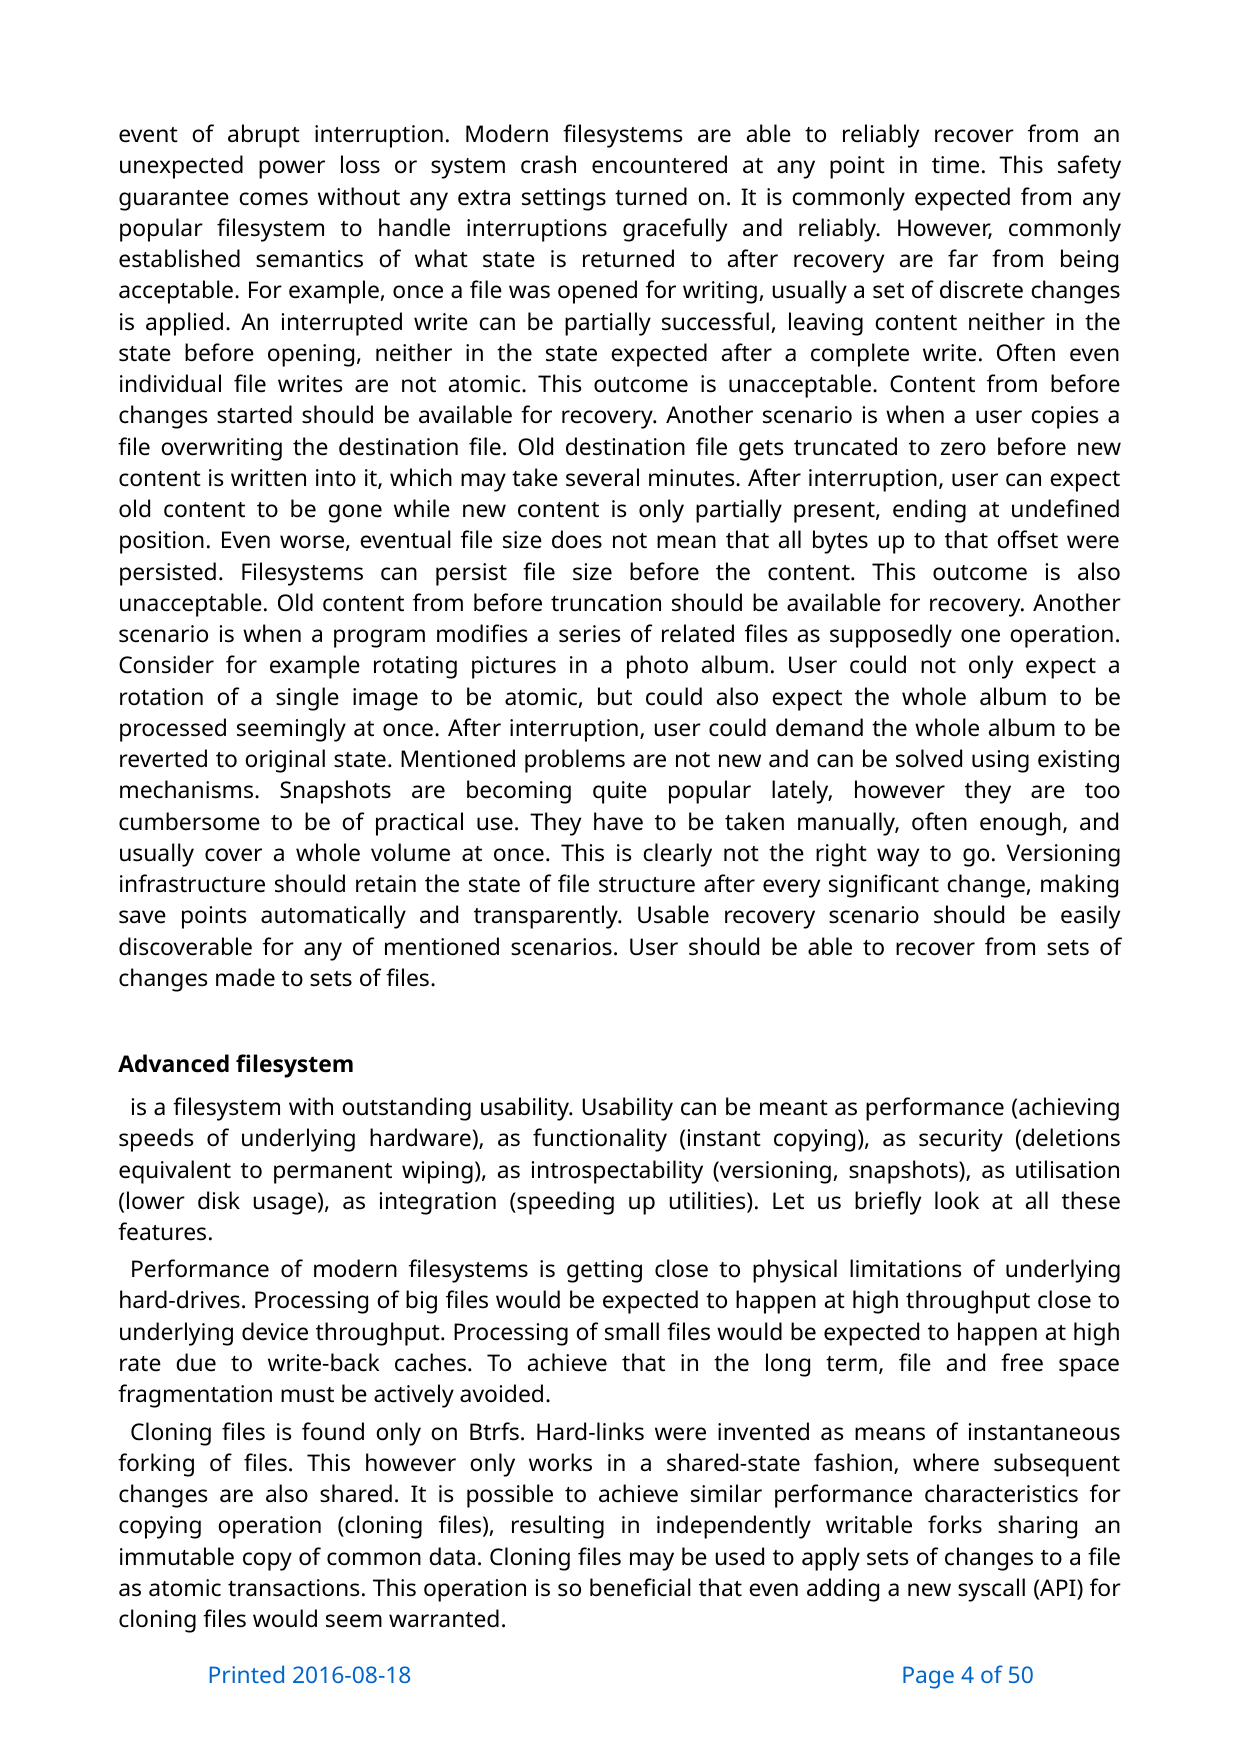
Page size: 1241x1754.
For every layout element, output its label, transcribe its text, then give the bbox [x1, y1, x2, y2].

subtitle Advanced filesystem [118, 1048, 1122, 1079]
text event of abrupt interruption. Modern filesystems are able to reliably recover from an unexpected power loss or system crash encountered at any point in time. This safety guarantee comes without any extra settings turned on. It is commonly expected from any popular filesystem to handle interruptions gracefully and reliably. However, commonly established semantics of what state is returned to after recovery are far from being acceptable. For example, once a file was opened for writing, usually a set of discrete changes is applied. An interrupted write can be partially successful, leaving content neither in the state before opening, neither in the state expected after a complete write. Often even individual file writes are not atomic. This outcome is unacceptable. Content from before changes started should be available for recovery. Another scenario is when a user copies a file overwriting the destination file. Old destination file gets truncated to zero before new content is written into it, which may take several minutes. After interruption, user can expect old content to be gone while new content is only partially present, ending at undefined position. Even worse, eventual file size does not mean that all bytes up to that offset were persisted. Filesystems can persist file size before the content. This outcome is also unacceptable. Old content from before truncation should be available for recovery. Another scenario is when a program modifies a series of related files as supposedly one operation. Consider for example rotating pictures in a photo album. User could not only expect a rotation of a single image to be atomic, but could also expect the whole album to be processed seemingly at once. After interruption, user could demand the whole album to be reverted to original state. Mentioned problems are not new and can be solved using existing mechanisms. Snapshots are becoming quite popular lately, however they are too cumbersome to be of practical use. They have to be taken manually, often enough, and usually cover a whole volume at once. This is clearly not the right way to go. Versioning infrastructure should retain the state of file structure after every significant change, making save points automatically and transparently. Usable recovery scenario should be easily discoverable for any of mentioned scenarios. User should be able to recover from sets of changes made to sets of files. [118, 118, 1122, 993]
text Performance of modern filesystems is getting close to physical limitations of underlying hard-drives. Processing of big files would be expected to happen at high throughput close to underlying device throughput. Processing of small files would be expected to happen at high rate due to write-back caches. To achieve that in the long term, file and free space fragmentation must be actively avoided. [118, 1253, 1122, 1409]
text Cloning files is found only on Btrfs. Hard-links were invented as means of instantaneous forking of files. This however only works in a shared-state fashion, where subsequent changes are also shared. It is possible to achieve similar performance characteristics for copying operation (cloning files), resulting in independently writable forks sharing an immutable copy of common data. Cloning files may be used to apply sets of changes to a file as atomic transactions. This operation is so beneficial that even adding a new syscall (API) for cloning files would seem warranted. [118, 1415, 1122, 1634]
text is a filesystem with outstanding usability. Usability can be meant as performance (achieving speeds of underlying hardware), as functionality (instant copying), as security (deletions equivalent to permanent wiping), as introspectability (versioning, snapshots), as utilisation (lower disk usage), as integration (speeding up utilities). Let us briefly look at all these features. [118, 1091, 1122, 1247]
